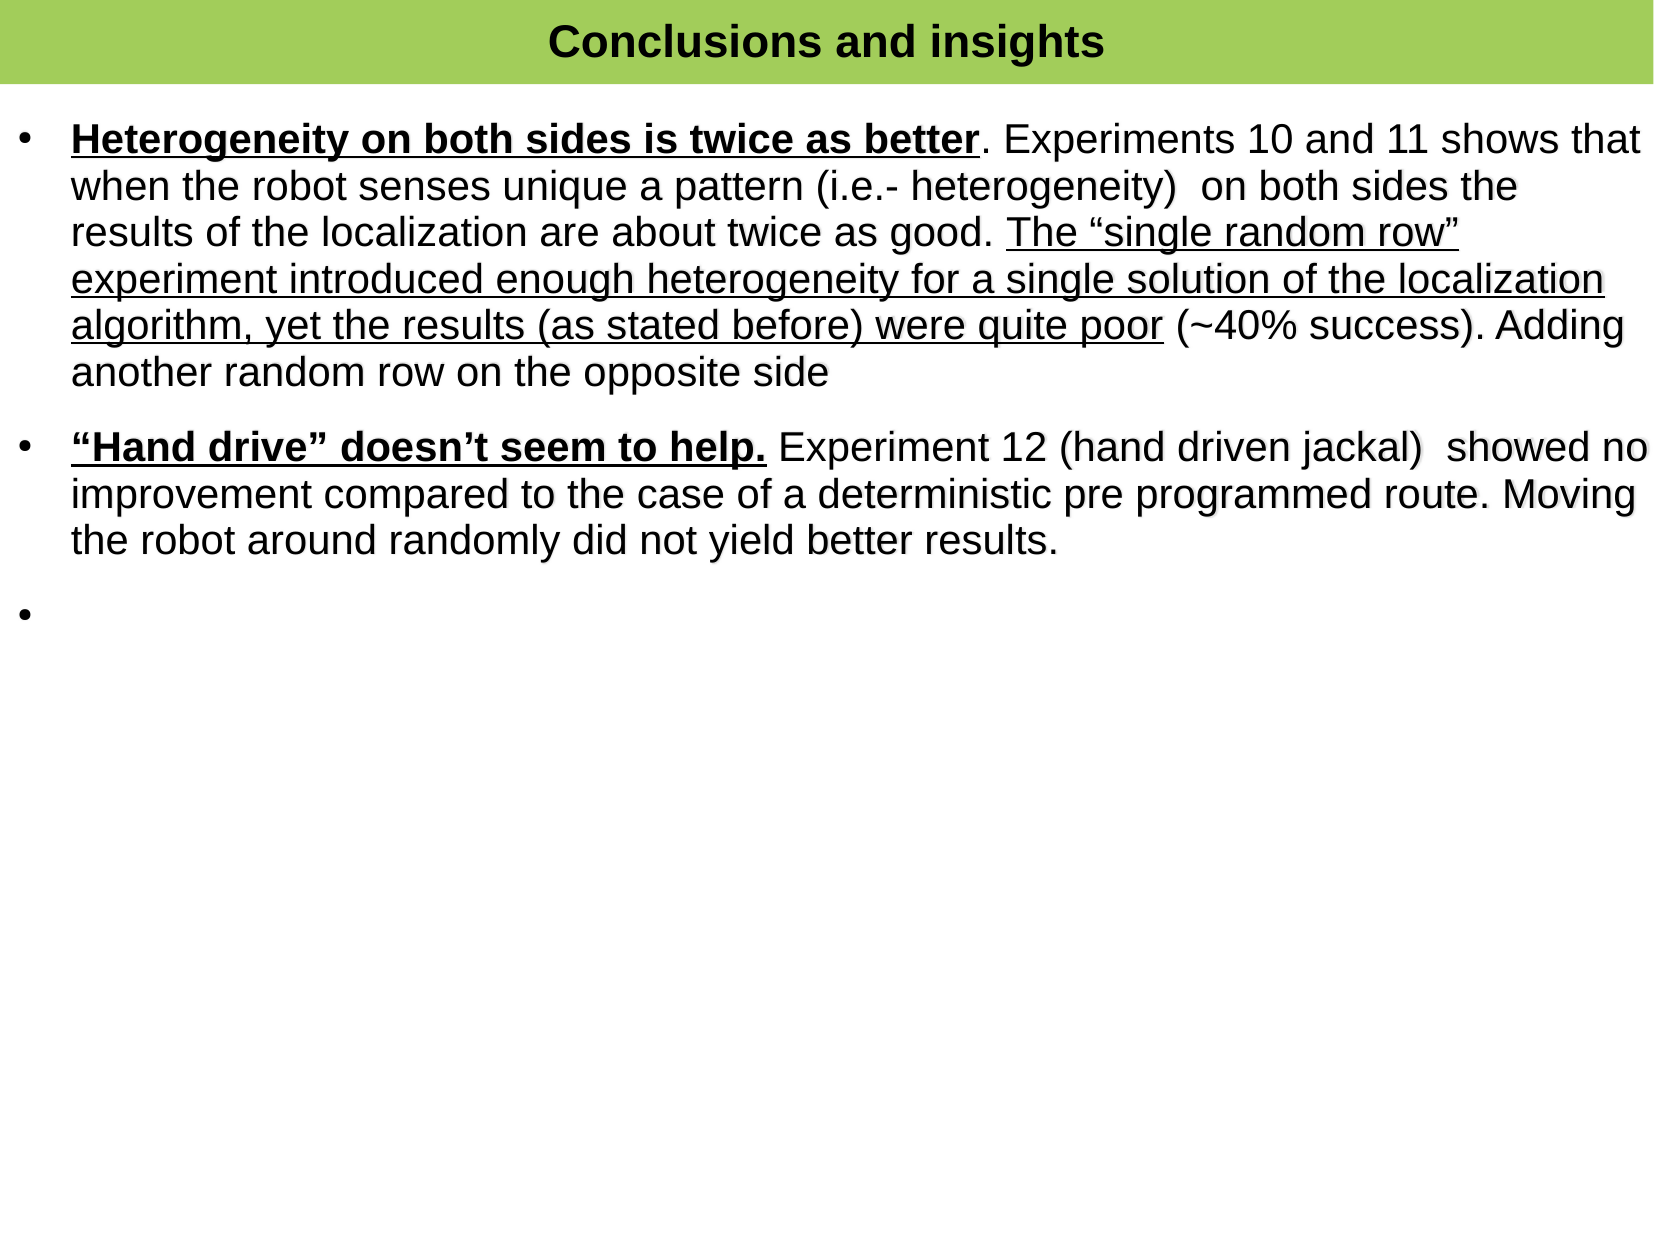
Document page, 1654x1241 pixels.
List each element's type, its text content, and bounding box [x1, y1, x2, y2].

list Heterogeneity on both sides is twice as better. Experiments 10 and 11 shows that when the robot senses unique a pattern (i.e.- heterogeneity) on both sides the results of the localization are about twice as good. The “single random row” experiment introduced enough heterogeneity for a single solution of the localization algorithm, yet the results (as stated before) were quite poor (~40% success). Adding another random row on the opposite side “Hand drive” doesn’t seem to help. Experiment 12 (hand driven jackal) showed no improvement compared to the case of a deterministic pre programmed route. Moving the robot around randomly did not yield better results. [0, 115, 1654, 1241]
title Conclusions and insights [0, 0, 1654, 85]
